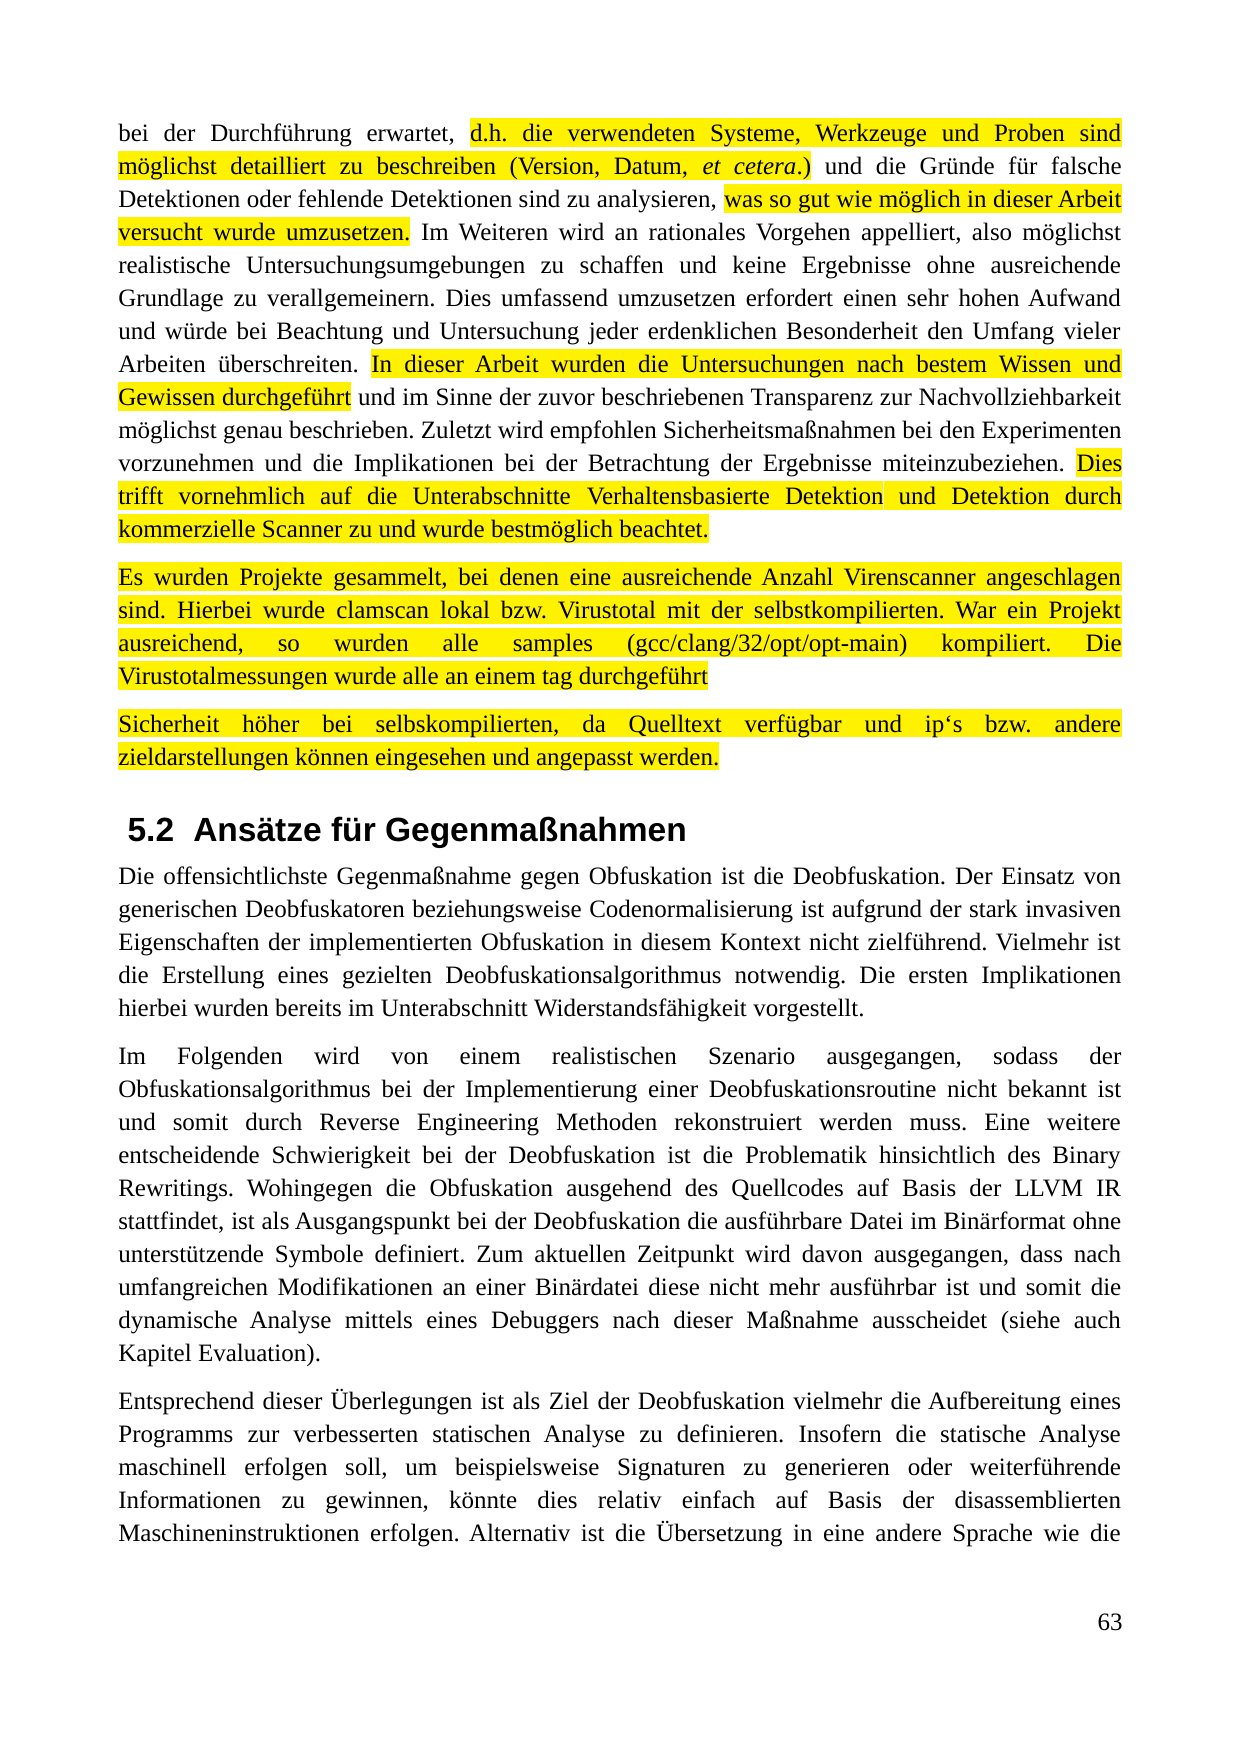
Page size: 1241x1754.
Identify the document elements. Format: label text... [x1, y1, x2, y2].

text Im Folgenden wird von einem realistischen Szenario ausgegangen, sodass der Obfuskationsalgorithmus bei der Implementierung einer Deobfuskationsroutine nicht bekannt ist und somit durch Reverse Engineering Methoden rekonstruiert werden muss. Eine weitere entscheidende Schwierigkeit bei der Deobfuskation ist die Problematik hinsichtlich des Binary Rewritings. Wohingegen die Obfuskation ausgehend des Quellcodes auf Basis der LLVM IR stattfindet, ist als Ausgangspunkt bei der Deobfuskation die ausführbare Datei im Binärformat ohne unterstützende Symbole definiert. Zum aktuellen Zeitpunkt wird davon ausgegangen, dass nach umfangreichen Modifikationen an einer Binärdatei diese nicht mehr ausführbar ist und somit die dynamische Analyse mittels eines Debuggers nach dieser Maßnahme ausscheidet (siehe auch Kapitel Evaluation). [118, 1041, 1122, 1367]
text Sicherheit höher bei selbskompilierten, da Quelltext verfügbar und ip‘s bzw. andere zieldarstellungen können eingesehen und angepasst werden. [118, 709, 1122, 770]
subtitle Ansätze für Gegenmaßnahmen [118, 810, 1122, 849]
text Es wurden Projekte gesammelt, bei denen eine ausreichende Anzahl Virenscanner angeschlagen sind. Hierbei wurde clamscan lokal bzw. Virustotal mit der selbstkompilierten. War ein Projekt ausreichend, so wurden alle samples (gcc/clang/32/opt/opt-main) kompiliert. Die Virustotalmessungen wurde alle an einem tag durchgeführt [118, 562, 1122, 690]
text bei der Durchführung erwartet, d.h. die verwendeten Systeme, Werkzeuge und Proben sind möglichst detailliert zu beschreiben (Version, Datum, et cetera.) und die Gründe für falsche Detektionen oder fehlende Detektionen sind zu analysieren, was so gut wie möglich in dieser Arbeit versucht wurde umzusetzen. Im Weiteren wird an rationales Vorgehen appelliert, also möglichst realistische Untersuchungsumgebungen zu schaffen und keine Ergebnisse ohne ausreichende Grundlage zu verallgemeinern. Dies umfassend umzusetzen erfordert einen sehr hohen Aufwand und würde bei Beachtung und Untersuchung jeder erdenklichen Besonderheit den Umfang vieler Arbeiten überschreiten. In dieser Arbeit wurden die Untersuchungen nach bestem Wissen und Gewissen durchgeführt und im Sinne der zuvor beschriebenen Transparenz zur Nachvollziehbarkeit möglichst genau beschrieben. Zuletzt wird empfohlen Sicherheitsmaßnahmen bei den Experimenten vorzunehmen und die Implikationen bei der Betrachtung der Ergebnisse miteinzubeziehen. Dies trifft vornehmlich auf die Unterabschnitte Verhaltensbasierte Detektion und Detektion durch kommerzielle Scanner zu und wurde bestmöglich beachtet. [118, 118, 1122, 543]
text Die offensichtlichste Gegenmaßnahme gegen Obfuskation ist die Deobfuskation. Der Einsatz von generischen Deobfuskatoren beziehungsweise Codenormalisierung ist aufgrund der stark invasiven Eigenschaften der implementierten Obfuskation in diesem Kontext nicht zielführend. Vielmehr ist die Erstellung eines gezielten Deobfuskationsalgorithmus notwendig. Die ersten Implikationen hierbei wurden bereits im Unterabschnitt Widerstandsfähigkeit vorgestellt. [118, 861, 1122, 1022]
text Entsprechend dieser Überlegungen ist als Ziel der Deobfuskation vielmehr die Aufbereitung eines Programms zur verbesserten statischen Analyse zu definieren. Insofern die statische Analyse maschinell erfolgen soll, um beispielsweise Signaturen zu generieren oder weiterführende Informationen zu gewinnen, könnte dies relativ einfach auf Basis der disassemblierten Maschineninstruktionen erfolgen. Alternativ ist die Übersetzung in eine andere Sprache wie die [118, 1386, 1122, 1547]
